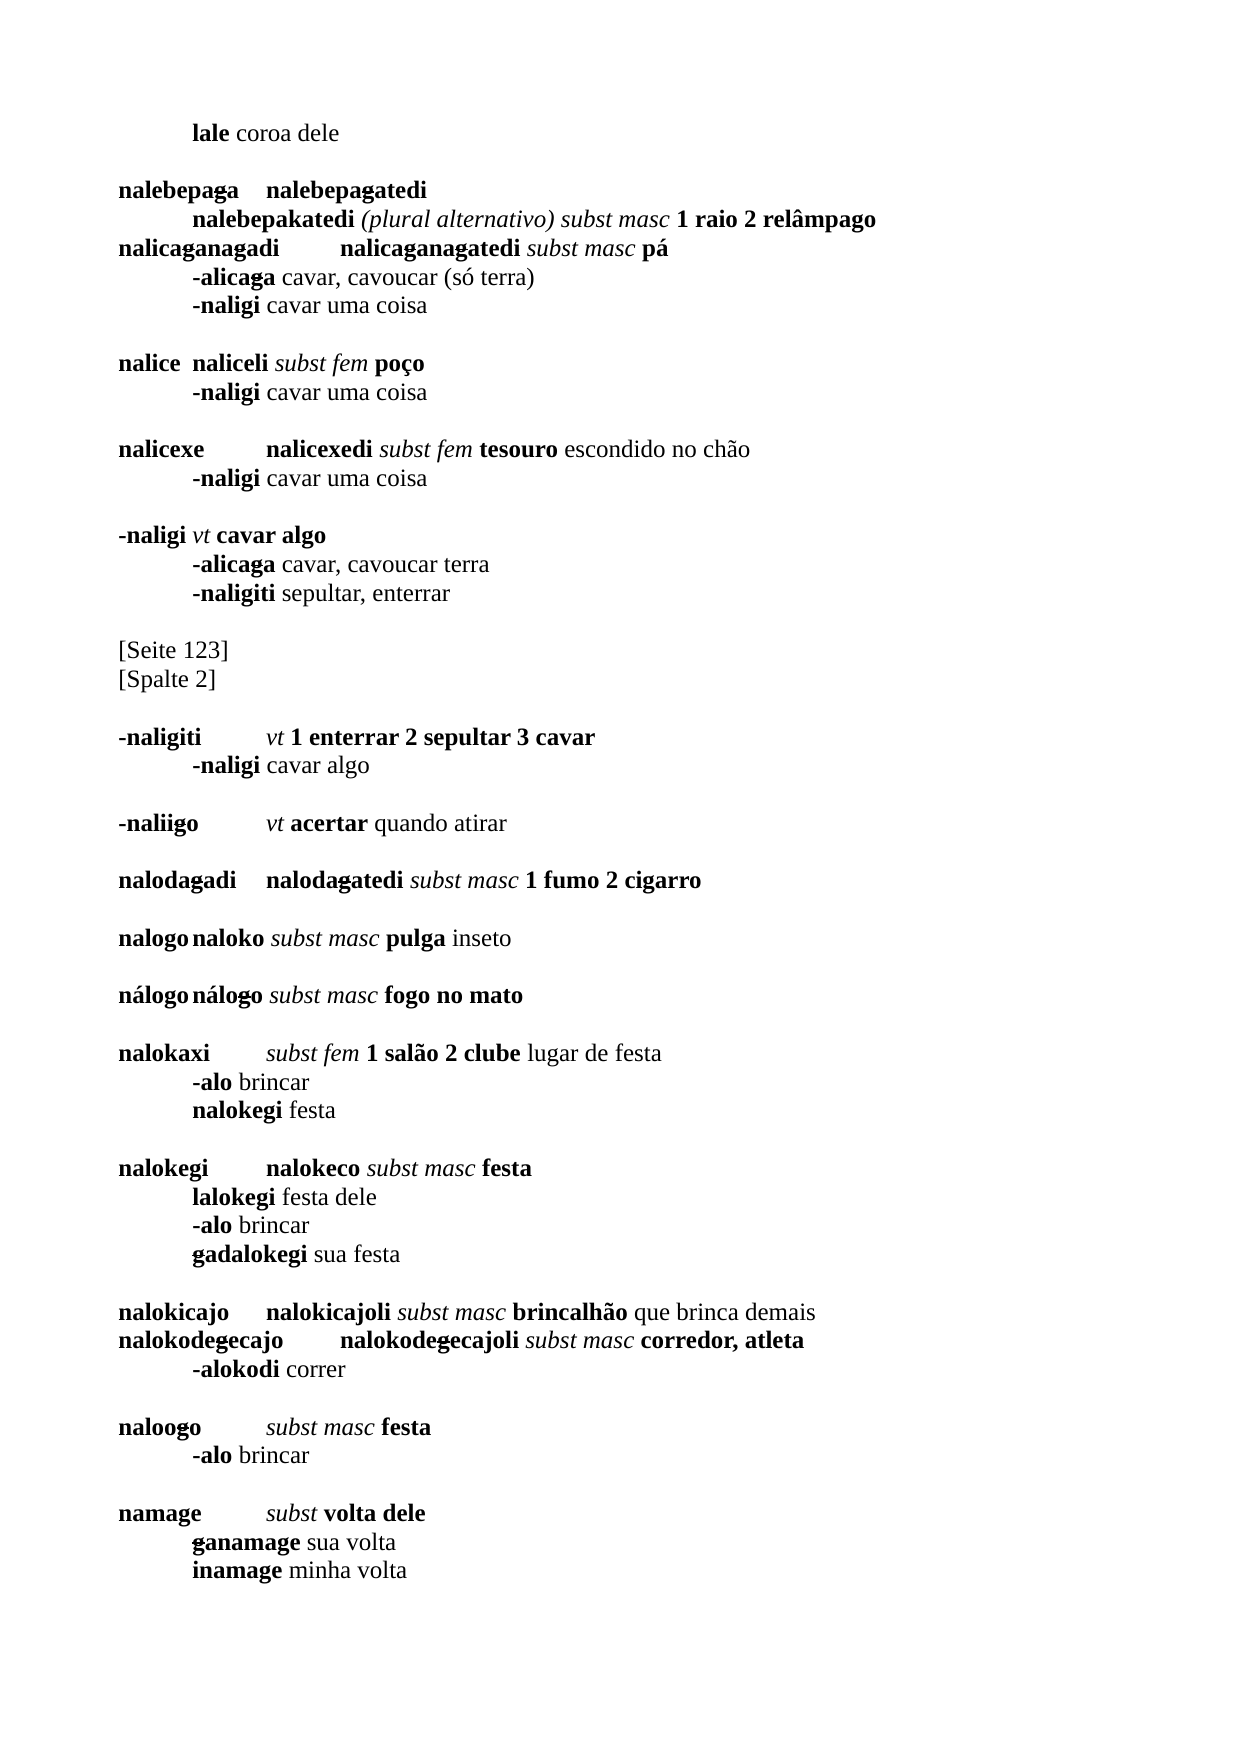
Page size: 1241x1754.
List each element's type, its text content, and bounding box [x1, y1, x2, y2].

text gadalokegi sua festa [118, 1239, 1240, 1268]
text nalokicajo nalokicajoli subst masc brincalhão que brinca demais [118, 1297, 1240, 1326]
text -alokodi correr [118, 1354, 1240, 1383]
text nalodagadi nalodagatedi subst masc 1 fumo 2 cigarro [118, 866, 1240, 894]
text -naligi cavar uma coisa [118, 291, 1240, 319]
text [Seite 123] [118, 636, 1240, 664]
text namage subst volta dele [118, 1498, 1240, 1527]
text nalicaganagadi nalicaganagatedi subst masc pá [118, 233, 1240, 262]
text lale coroa dele [118, 118, 1240, 147]
text nálogo nálogo subst masc fogo no mato [118, 981, 1240, 1009]
text -naligi cavar algo [118, 751, 1240, 779]
text [Spalte 2] [118, 664, 1240, 693]
text nalicexe nalicexedi subst fem tesouro escondido no chão [118, 434, 1240, 463]
text -alicaga cavar, cavoucar terra [118, 549, 1240, 578]
text nalebepaga nalebepagatedi [118, 176, 1240, 204]
text inamage minha volta [118, 1556, 1240, 1584]
text naloogo subst masc festa [118, 1412, 1240, 1441]
text nalokaxi subst fem 1 salão 2 clube lugar de festa [118, 1038, 1240, 1067]
text -naligiti vt 1 enterrar 2 sepultar 3 cavar [118, 722, 1240, 751]
text -naligi cavar uma coisa [118, 463, 1240, 492]
text -naliigo vt acertar quando atirar [118, 808, 1240, 837]
text nalice naliceli subst fem poço [118, 348, 1240, 377]
text lalokegi festa dele [118, 1182, 1240, 1211]
text nalogo naloko subst masc pulga inseto [118, 923, 1240, 952]
text -naligi cavar uma coisa [118, 377, 1240, 406]
text nalokodegecajo nalokodegecajoli subst masc corredor, atleta [118, 1326, 1240, 1354]
text ganamage sua volta [118, 1527, 1240, 1556]
text nalokegi festa [118, 1096, 1240, 1124]
text -alo brincar [118, 1067, 1240, 1096]
text -naligi vt cavar algo [118, 521, 1240, 549]
text -alicaga cavar, cavoucar (só terra) [118, 262, 1240, 291]
text -alo brincar [118, 1211, 1240, 1239]
text nalokegi nalokeco subst masc festa [118, 1153, 1240, 1182]
text nalebepakatedi (plural alternativo) subst masc 1 raio 2 relâmpago [118, 204, 1240, 233]
text -naligiti sepultar, enterrar [118, 578, 1240, 607]
text -alo brincar [118, 1441, 1240, 1469]
